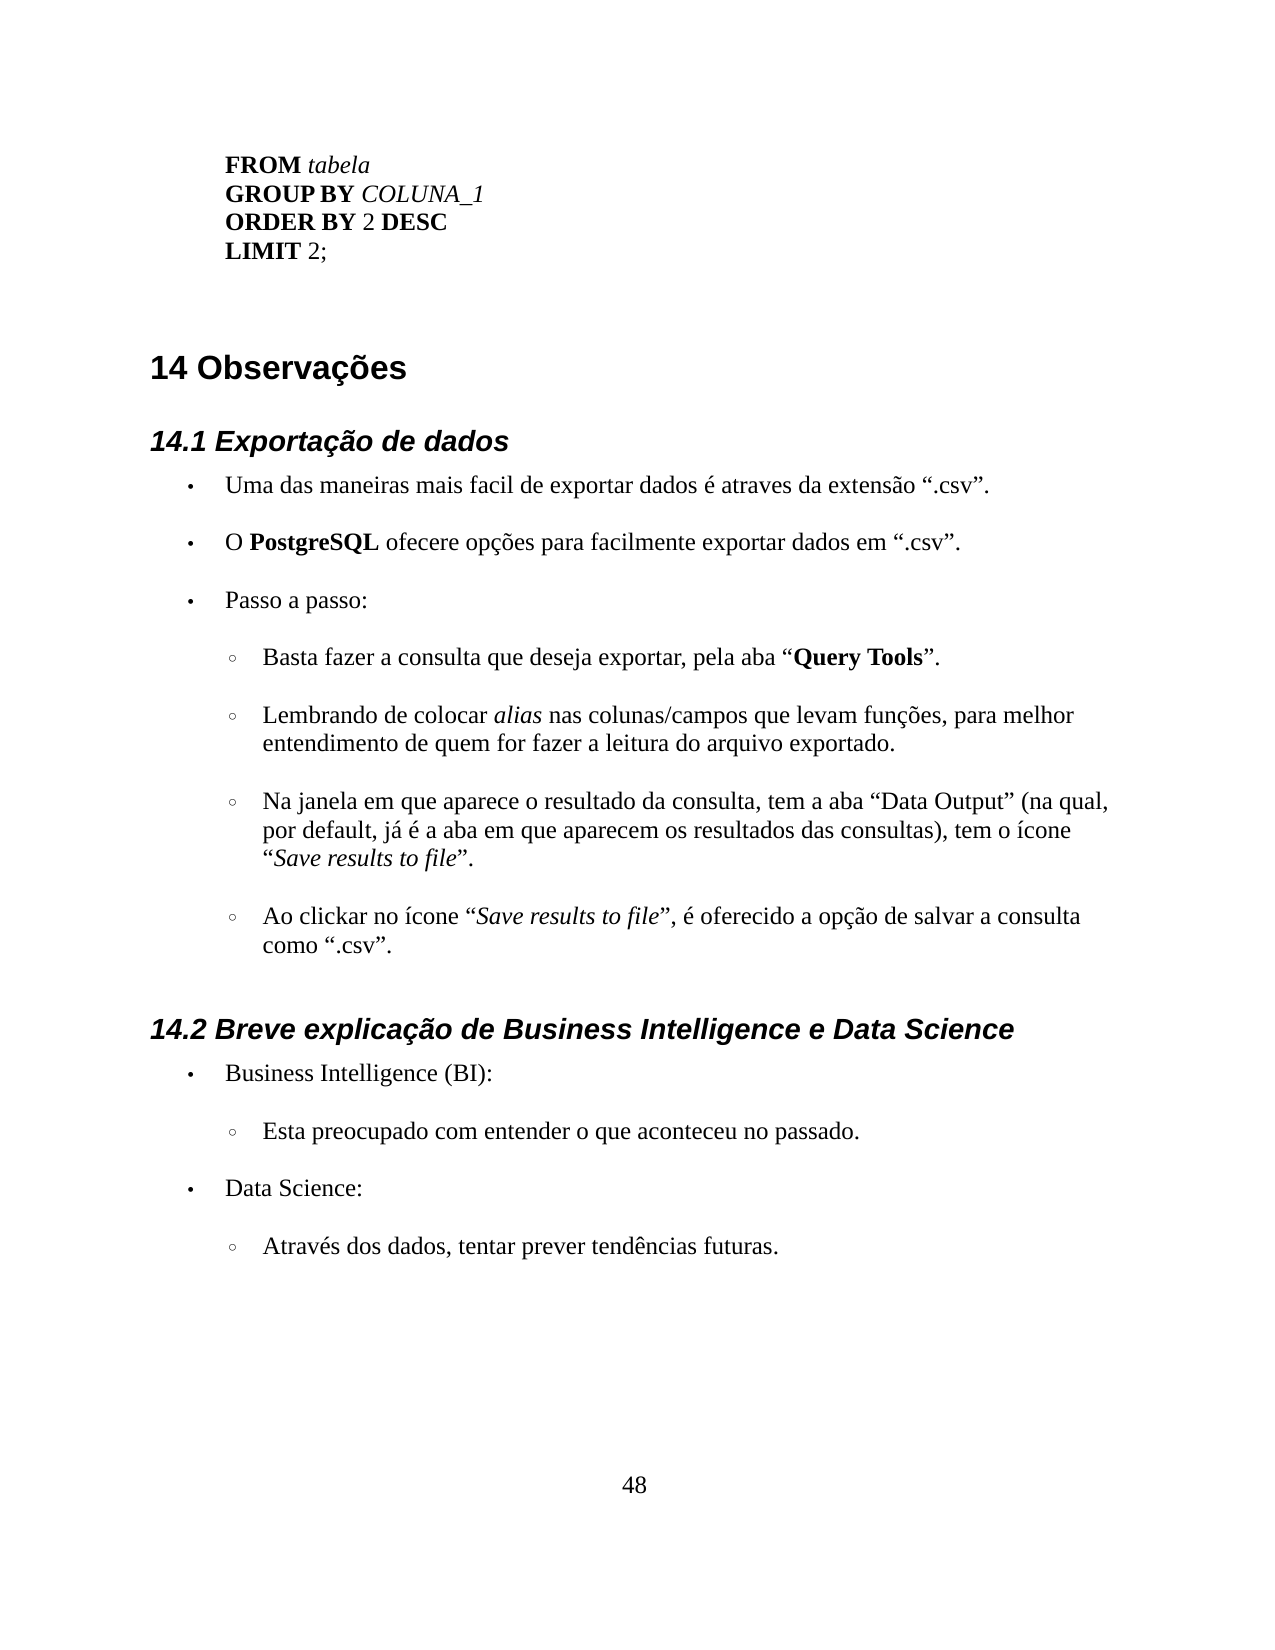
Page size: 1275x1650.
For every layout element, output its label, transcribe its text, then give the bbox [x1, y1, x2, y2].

subtitle 14 Observações [150, 347, 1125, 386]
list Passo a passo: [187, 585, 1125, 642]
list Uma das maneiras mais facil de exportar dados é atraves da extensão “.csv”. [187, 470, 1125, 527]
list Basta fazer a consulta que deseja exportar, pela aba “Query Tools”. [225, 642, 1125, 700]
subtitle 14.2 Breve explicação de Business Intelligence e Data Science [150, 1012, 1125, 1046]
list Lembrando de colocar alias nas colunas/campos que levam funções, para melhor entendimento de quem for fazer a leitura do arquivo exportado. [225, 700, 1125, 786]
list Data Science: [187, 1173, 1125, 1231]
list FROM tabela GROUP BY COLUNA_1 ORDER BY 2 DESC LIMIT 2; [187, 150, 1125, 294]
list Através dos dados, tentar prever tendências futuras. [225, 1231, 1125, 1288]
list Esta preocupado com entender o que aconteceu no passado. [225, 1116, 1125, 1173]
list Na janela em que aparece o resultado da consulta, tem a aba “Data Output” (na qual, por default, já é a aba em que aparecem os resultados das consultas), tem o ícone “Save results to file”. [225, 786, 1125, 901]
subtitle 14.1 Exportação de dados [150, 424, 1125, 457]
list Business Intelligence (BI): [187, 1058, 1125, 1116]
list O PostgreSQL ofecere opções para facilmente exportar dados em “.csv”. [187, 527, 1125, 585]
list Ao clickar no ícone “Save results to file”, é oferecido a opção de salvar a consulta como “.csv”. [225, 901, 1125, 987]
